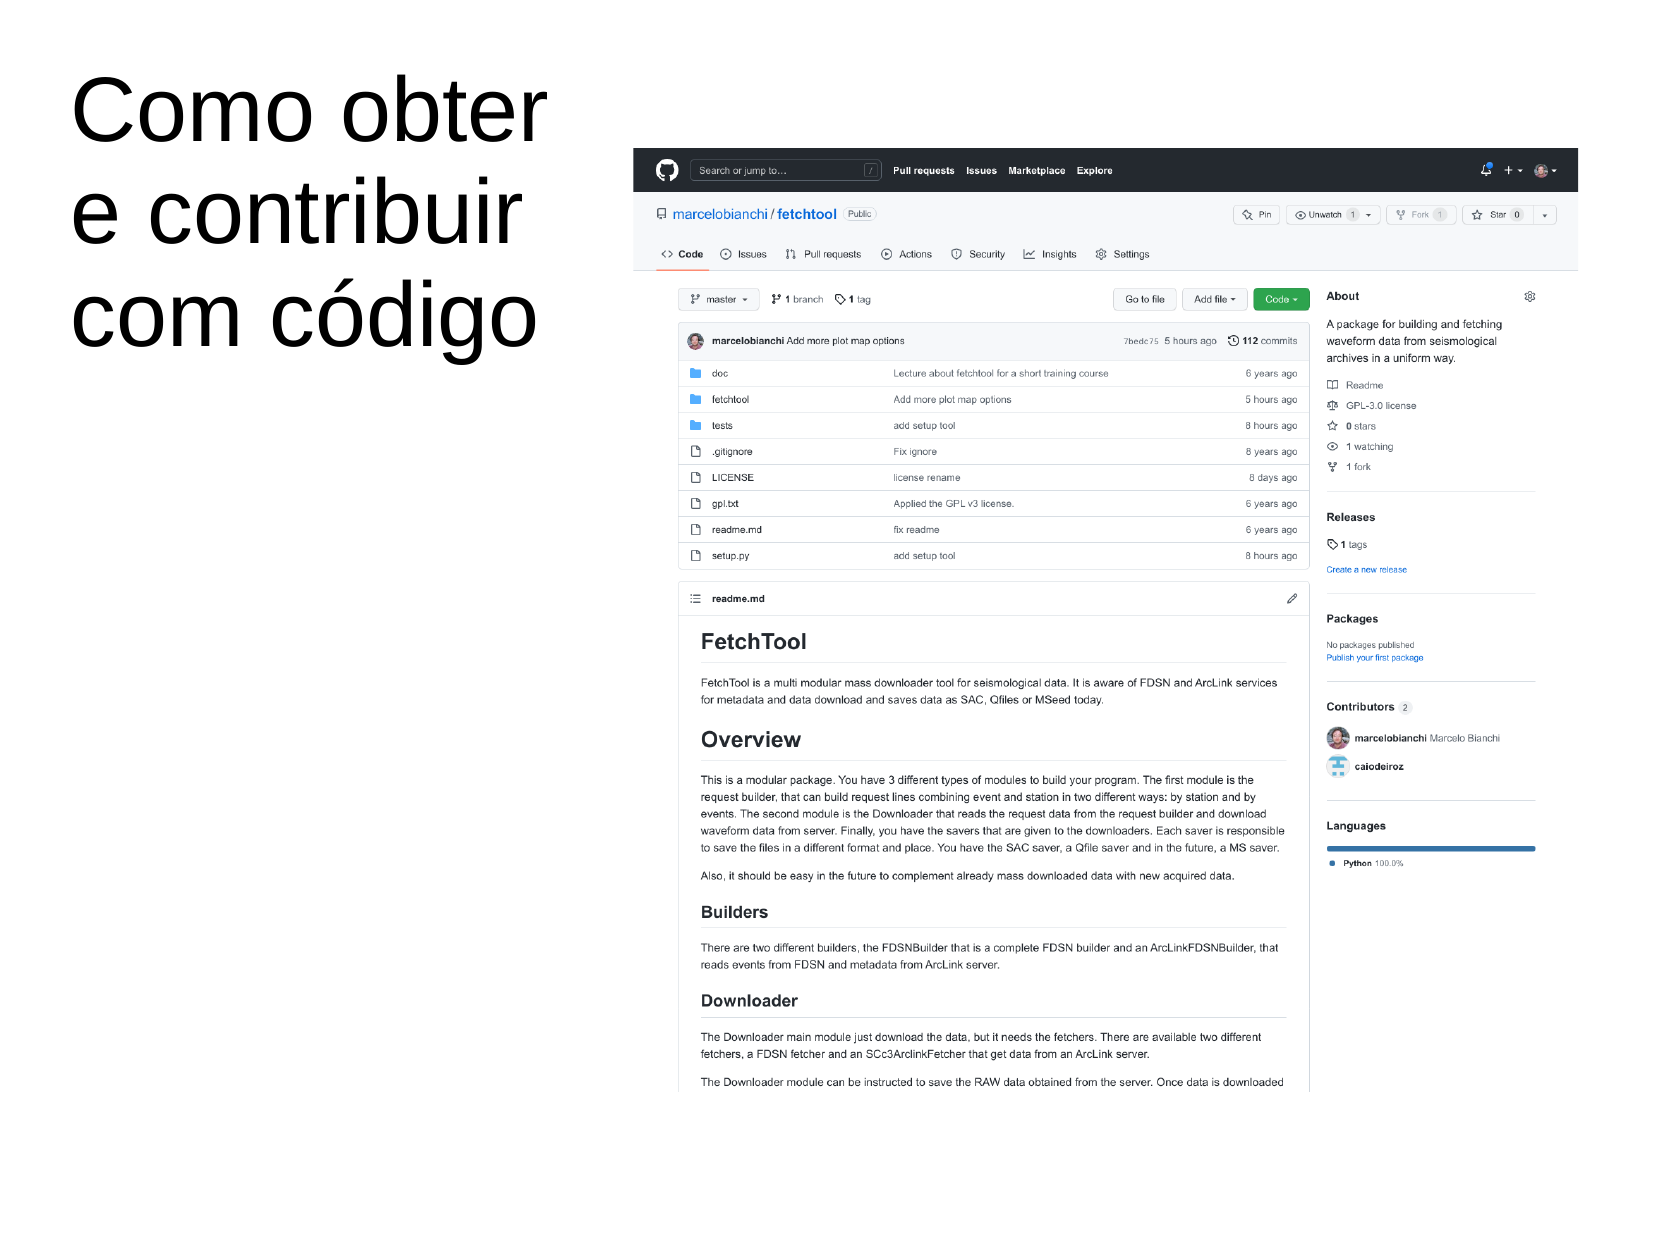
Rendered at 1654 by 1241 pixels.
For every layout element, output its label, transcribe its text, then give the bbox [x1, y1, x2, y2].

title Como obter e contribuir com código [70, 58, 566, 366]
picture [633, 148, 1579, 1092]
